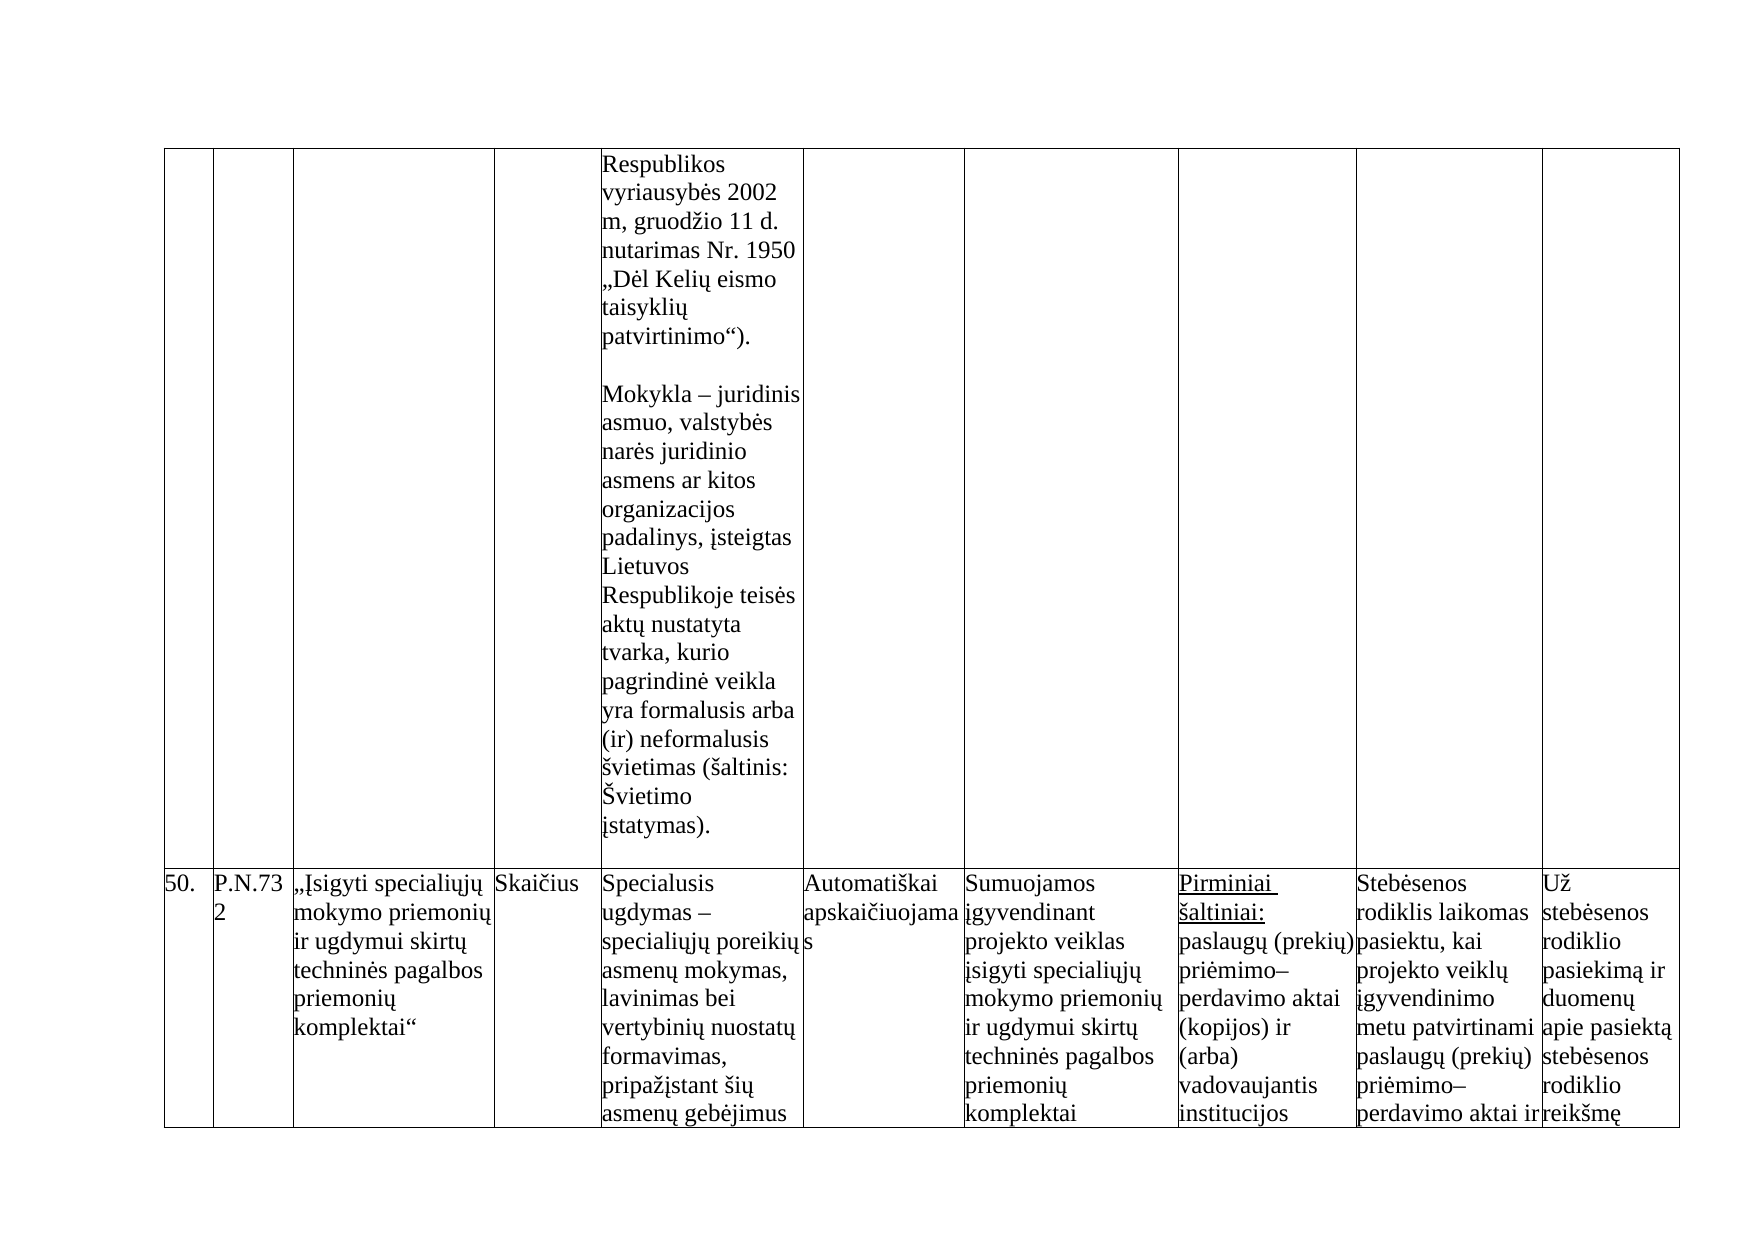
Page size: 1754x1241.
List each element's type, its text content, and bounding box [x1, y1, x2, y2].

table_cell Respublikos vyriausybės 2002 m, gruodžio 11 d. nutarimas Nr. 1950 „Dėl Kelių eismo taisyklių patvirtinimo“). Mokykla – juridinis asmuo, valstybės narės juridinio asmens ar kitos organizacijos padalinys, įsteigtas Lietuvos Respublikoje teisės aktų nustatyta tvarka, kurio pagrindinė veikla yra formalusis arba (ir) neformalusis švietimas (šaltinis: Švietimo įstatymas). [602, 149, 803, 867]
table_cell [1357, 149, 1542, 867]
table_cell [804, 149, 964, 867]
table_cell [294, 149, 494, 867]
table_cell [1179, 149, 1356, 867]
table_cell P.N.732 [214, 869, 293, 1127]
table_cell [965, 149, 1178, 867]
table_cell [214, 149, 293, 867]
table_cell Skaičius [495, 869, 601, 1127]
table_cell Specialusis ugdymas – specialiųjų poreikių asmenų mokymas, lavinimas bei vertybinių nuostatų formavimas, pripažįstant šių asmenų gebėjimus [602, 869, 803, 1127]
table_cell Automatiškai apskaičiuojamas [804, 869, 964, 1127]
table_cell „Įsigyti specialiųjų mokymo priemonių ir ugdymui skirtų techninės pagalbos priemonių komplektai“ [294, 869, 494, 1127]
table_cell Už stebėsenos rodiklio pasiekimą ir duomenų apie pasiektą stebėsenos rodiklio reikšmę [1543, 869, 1679, 1127]
table_cell Stebėsenos rodiklis laikomas pasiektu, kai projekto veiklų įgyvendinimo metu patvirtinami paslaugų (prekių) priėmimo–perdavimo aktai ir [1357, 869, 1542, 1127]
table_cell [165, 149, 213, 867]
table_cell [1543, 149, 1679, 867]
table_cell Sumuojamos įgyvendinant projekto veiklas įsigyti specialiųjų mokymo priemonių ir ugdymui skirtų techninės pagalbos priemonių komplektai [965, 869, 1178, 1127]
table_cell 50. [165, 869, 213, 1127]
table_cell [495, 149, 601, 867]
table_cell Pirminiai šaltiniai: paslaugų (prekių) priėmimo–perdavimo aktai (kopijos) ir (arba) vadovaujantis institucijos [1179, 869, 1356, 1127]
